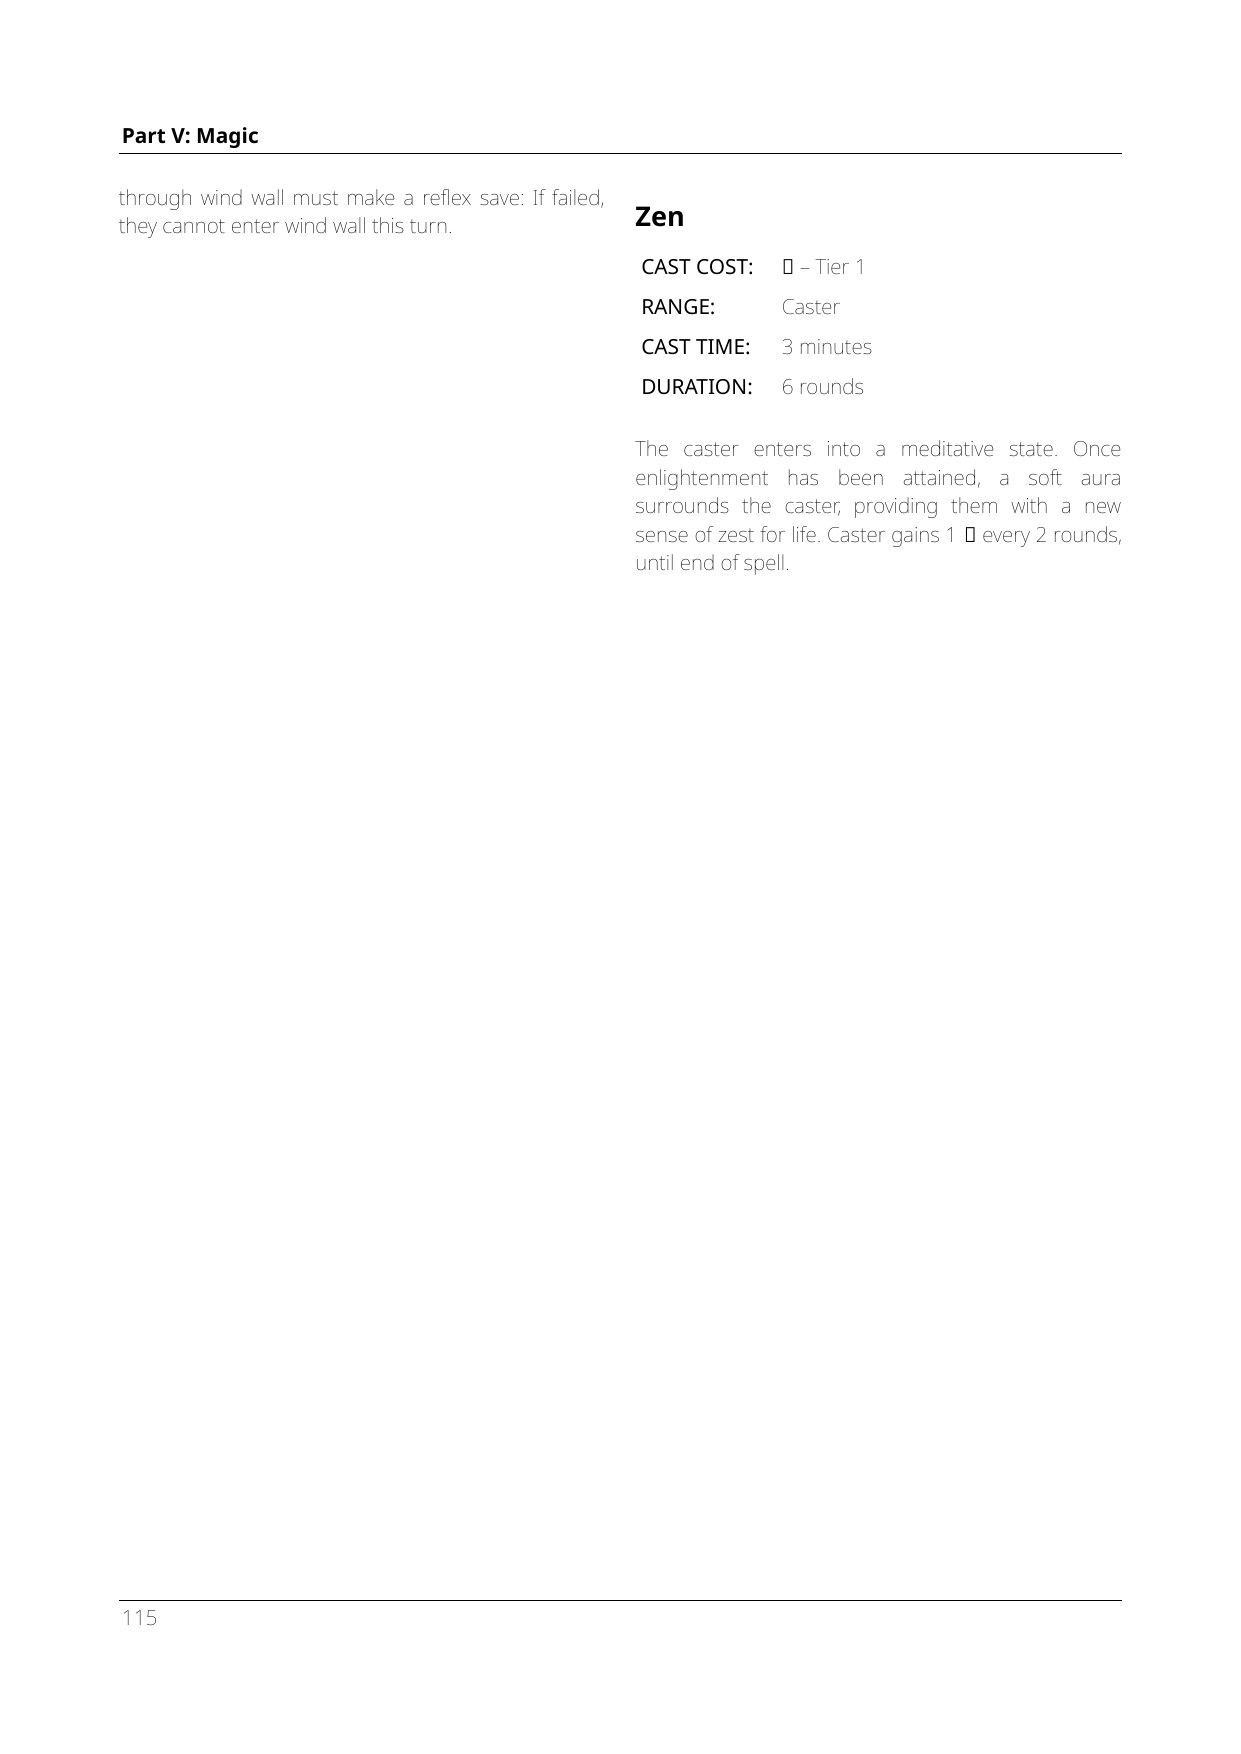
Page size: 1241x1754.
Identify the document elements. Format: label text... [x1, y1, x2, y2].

table_cell CAST TIME: [635, 326, 776, 366]
text through wind wall must make a reflex save: If failed, they cannot enter wind wall this turn. [118, 183, 605, 239]
table_header CAST COST: [635, 246, 776, 286]
text Zen [635, 198, 1122, 234]
text The caster enters into a meditative state. Once enlightenment has been attained, a soft aura surrounds the caster, providing them with a new sense of zest for life. Caster gains 1  every 2 rounds, until end of spell. [635, 406, 1122, 577]
table_cell Caster [776, 286, 1122, 326]
table_cell RANGE: [635, 286, 776, 326]
table_cell 6 rounds [776, 366, 1122, 406]
table_cell 3 minutes [776, 326, 1122, 366]
table_header  – Tier 1 [776, 246, 1122, 286]
table_cell DURATION: [635, 366, 776, 406]
